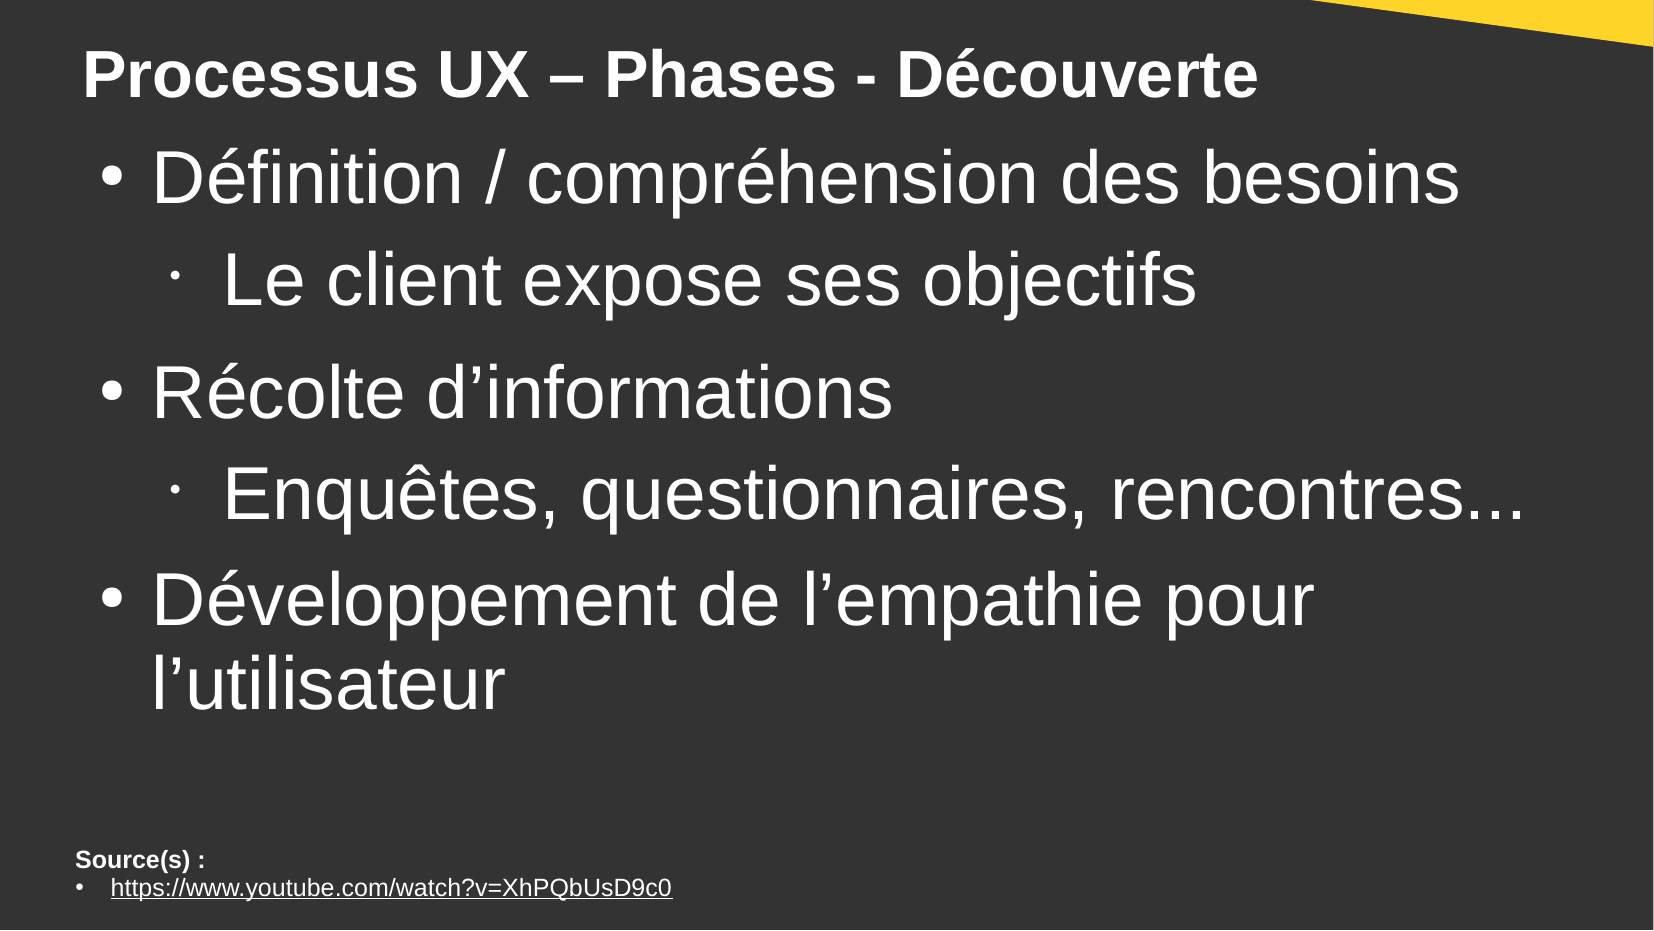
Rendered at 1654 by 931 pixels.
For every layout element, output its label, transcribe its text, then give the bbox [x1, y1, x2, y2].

title Processus UX – Phases - Découverte [82, 37, 1571, 114]
text_box Source(s) : https://www.youtube.com/watch?v=XhPQbUsD9c0 [60, 838, 1546, 931]
list Définition / compréhension des besoins Le client expose ses objectifs Récolte d’informations Enquêtes, questionnaires, rencontres... Développement de l’empathie pour l’utilisateur [80, 135, 1620, 827]
text_box [1310, 0, 1654, 47]
